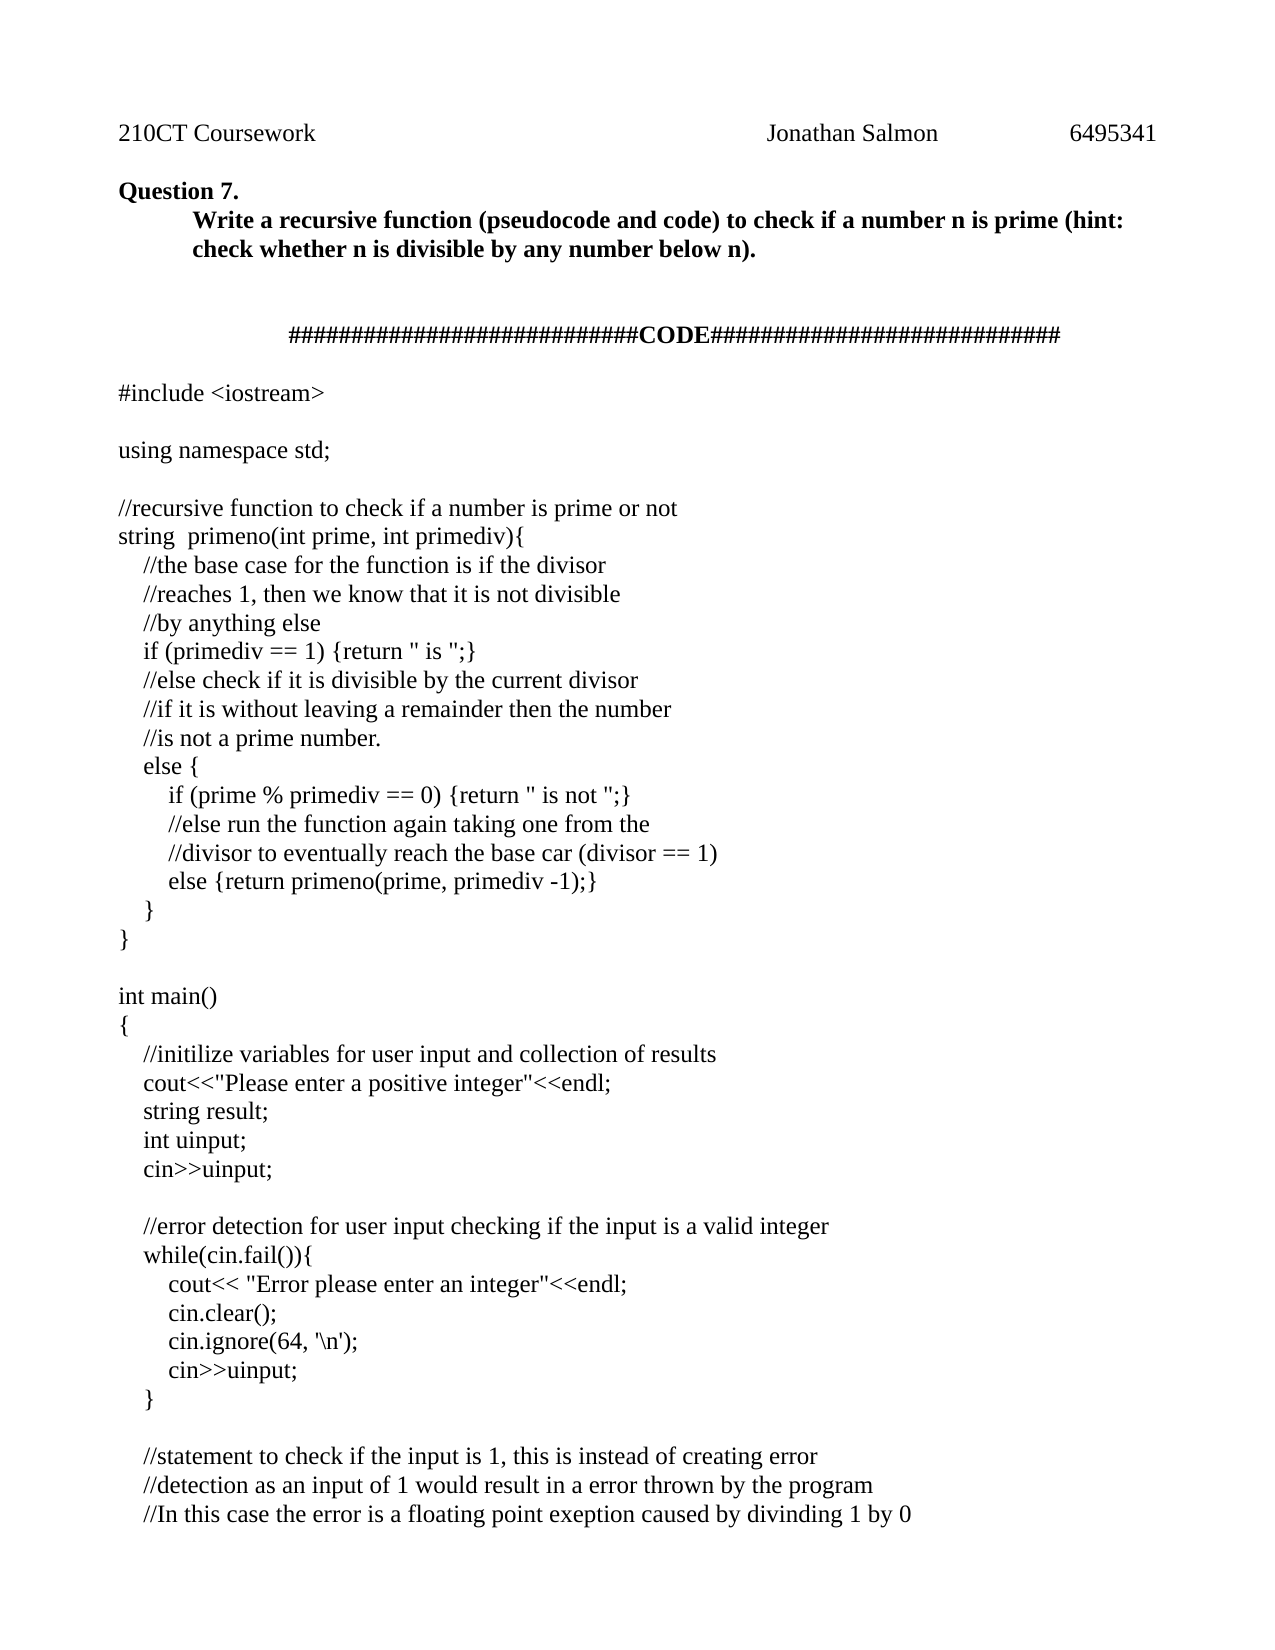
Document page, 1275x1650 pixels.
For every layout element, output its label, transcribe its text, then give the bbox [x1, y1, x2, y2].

text int main() [118, 981, 1157, 1010]
text else {return primeno(prime, primediv -1);} [118, 866, 1157, 895]
text Question 7. [118, 176, 1157, 205]
text //recursive function to check if a number is prime or not [118, 493, 1157, 521]
text string primeno(int prime, int primediv){ [118, 521, 1157, 550]
text #include <iostream> [118, 378, 1157, 406]
text cin.clear(); [118, 1298, 1157, 1326]
text cin>>uinput; [118, 1154, 1157, 1183]
text //reaches 1, then we know that it is not divisible [118, 579, 1157, 608]
text string result; [118, 1096, 1157, 1125]
text { [118, 1010, 1157, 1039]
text } [118, 895, 1157, 924]
text //the base case for the function is if the divisor [118, 550, 1157, 579]
text //else run the function again taking one from the [118, 809, 1157, 838]
text cin>>uinput; [118, 1355, 1157, 1384]
text } [118, 1384, 1157, 1413]
text //error detection for user input checking if the input is a valid integer [118, 1211, 1157, 1240]
text //is not a prime number. [118, 723, 1157, 751]
text ############################CODE############################ [118, 320, 1157, 349]
text //if it is without leaving a remainder then the number [118, 694, 1157, 723]
text cout<<"Please enter a positive integer"<<endl; [118, 1068, 1157, 1096]
text cout<< "Error please enter an integer"<<endl; [118, 1269, 1157, 1298]
text check whether n is divisible by any number below n). [118, 234, 1157, 263]
text //by anything else [118, 608, 1157, 636]
text Write a recursive function (pseudocode and code) to check if a number n is prime (hint: [118, 205, 1157, 234]
text if (prime % primediv == 0) {return " is not ";} [118, 780, 1157, 809]
text //statement to check if the input is 1, this is instead of creating error [118, 1441, 1157, 1470]
text //else check if it is divisible by the current divisor [118, 665, 1157, 694]
text cin.ignore(64, '\n'); [118, 1326, 1157, 1355]
text //divisor to eventually reach the base car (divisor == 1) [118, 838, 1157, 866]
text //detection as an input of 1 would result in a error thrown by the program [118, 1470, 1157, 1499]
text using namespace std; [118, 435, 1157, 464]
text int uinput; [118, 1125, 1157, 1154]
text } [118, 924, 1157, 953]
text //initilize variables for user input and collection of results [118, 1039, 1157, 1068]
text else { [118, 751, 1157, 780]
text while(cin.fail()){ [118, 1240, 1157, 1269]
text if (primediv == 1) {return " is ";} [118, 636, 1157, 665]
text //In this case the error is a floating point exeption caused by divinding 1 by 0 [118, 1499, 1157, 1528]
